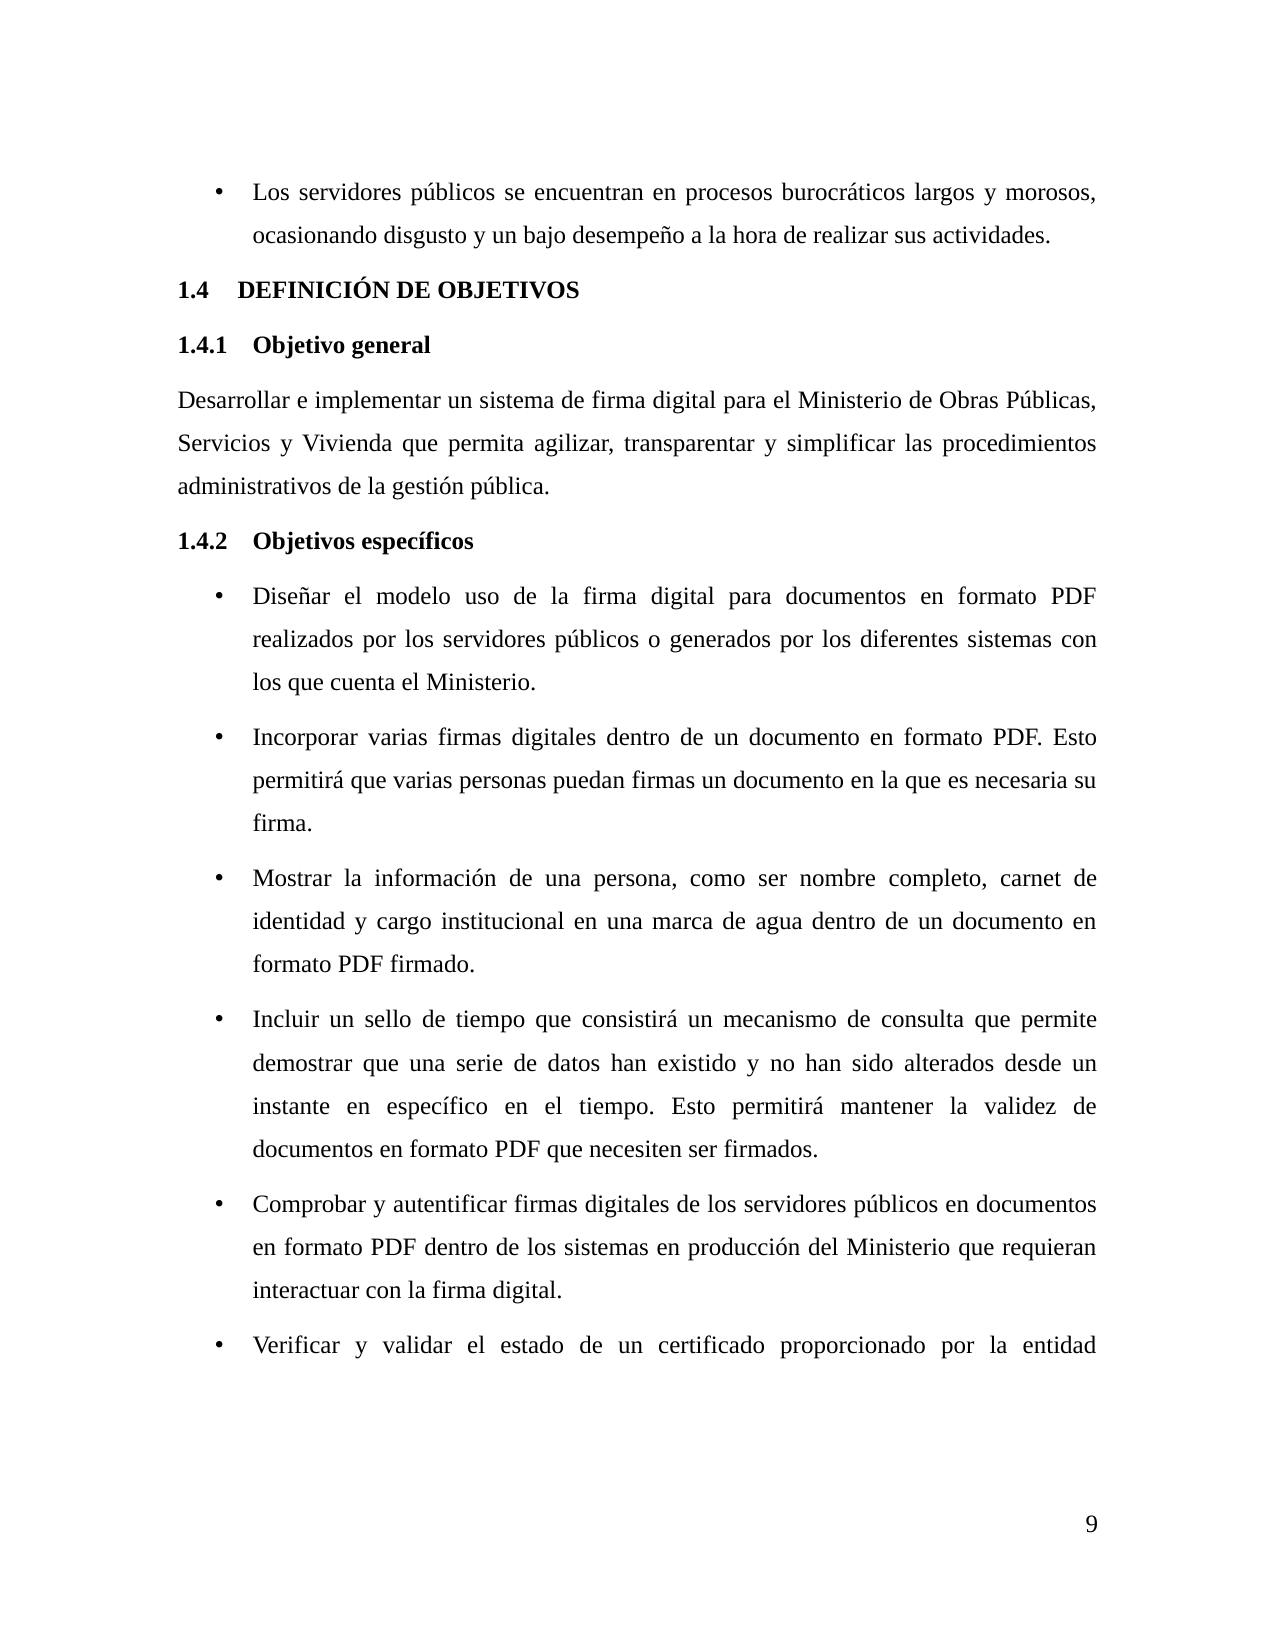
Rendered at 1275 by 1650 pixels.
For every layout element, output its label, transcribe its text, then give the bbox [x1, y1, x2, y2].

subtitle DEFINICIÓN DE OBJETIVOS [177, 275, 1098, 304]
list Incorporar varias firmas digitales dentro de un documento en formato PDF. Esto permitirá que varias personas puedan firmas un documento en la que es necesaria su firma. [215, 722, 1098, 837]
subtitle Objetivos específicos [177, 526, 1098, 555]
list Los servidores públicos se encuentran en procesos burocráticos largos y morosos, ocasionando disgusto y un bajo desempeño a la hora de realizar sus actividades. [215, 177, 1098, 249]
subtitle Objetivo general [177, 330, 1098, 359]
list Incluir un sello de tiempo que consistirá un mecanismo de consulta que permite demostrar que una serie de datos han existido y no han sido alterados desde un instante en específico en el tiempo. Esto permitirá mantener la validez de documentos en formato PDF que necesiten ser firmados. [215, 1004, 1098, 1163]
list Verificar y validar el estado de un certificado proporcionado por la entidad [215, 1330, 1098, 1359]
list Diseñar el modelo uso de la firma digital para documentos en formato PDF realizados por los servidores públicos o generados por los diferentes sistemas con los que cuenta el Ministerio. [215, 581, 1098, 696]
text Desarrollar e implementar un sistema de firma digital para el Ministerio de Obras Públicas, Servicios y Vivienda que permita agilizar, transparentar y simplificar las procedimientos administrativos de la gestión pública. [177, 385, 1098, 500]
list Comprobar y autentificar firmas digitales de los servidores públicos en documentos en formato PDF dentro de los sistemas en producción del Ministerio que requieran interactuar con la firma digital. [215, 1189, 1098, 1304]
list Mostrar la información de una persona, como ser nombre completo, carnet de identidad y cargo institucional en una marca de agua dentro de un documento en formato PDF firmado. [215, 863, 1098, 978]
